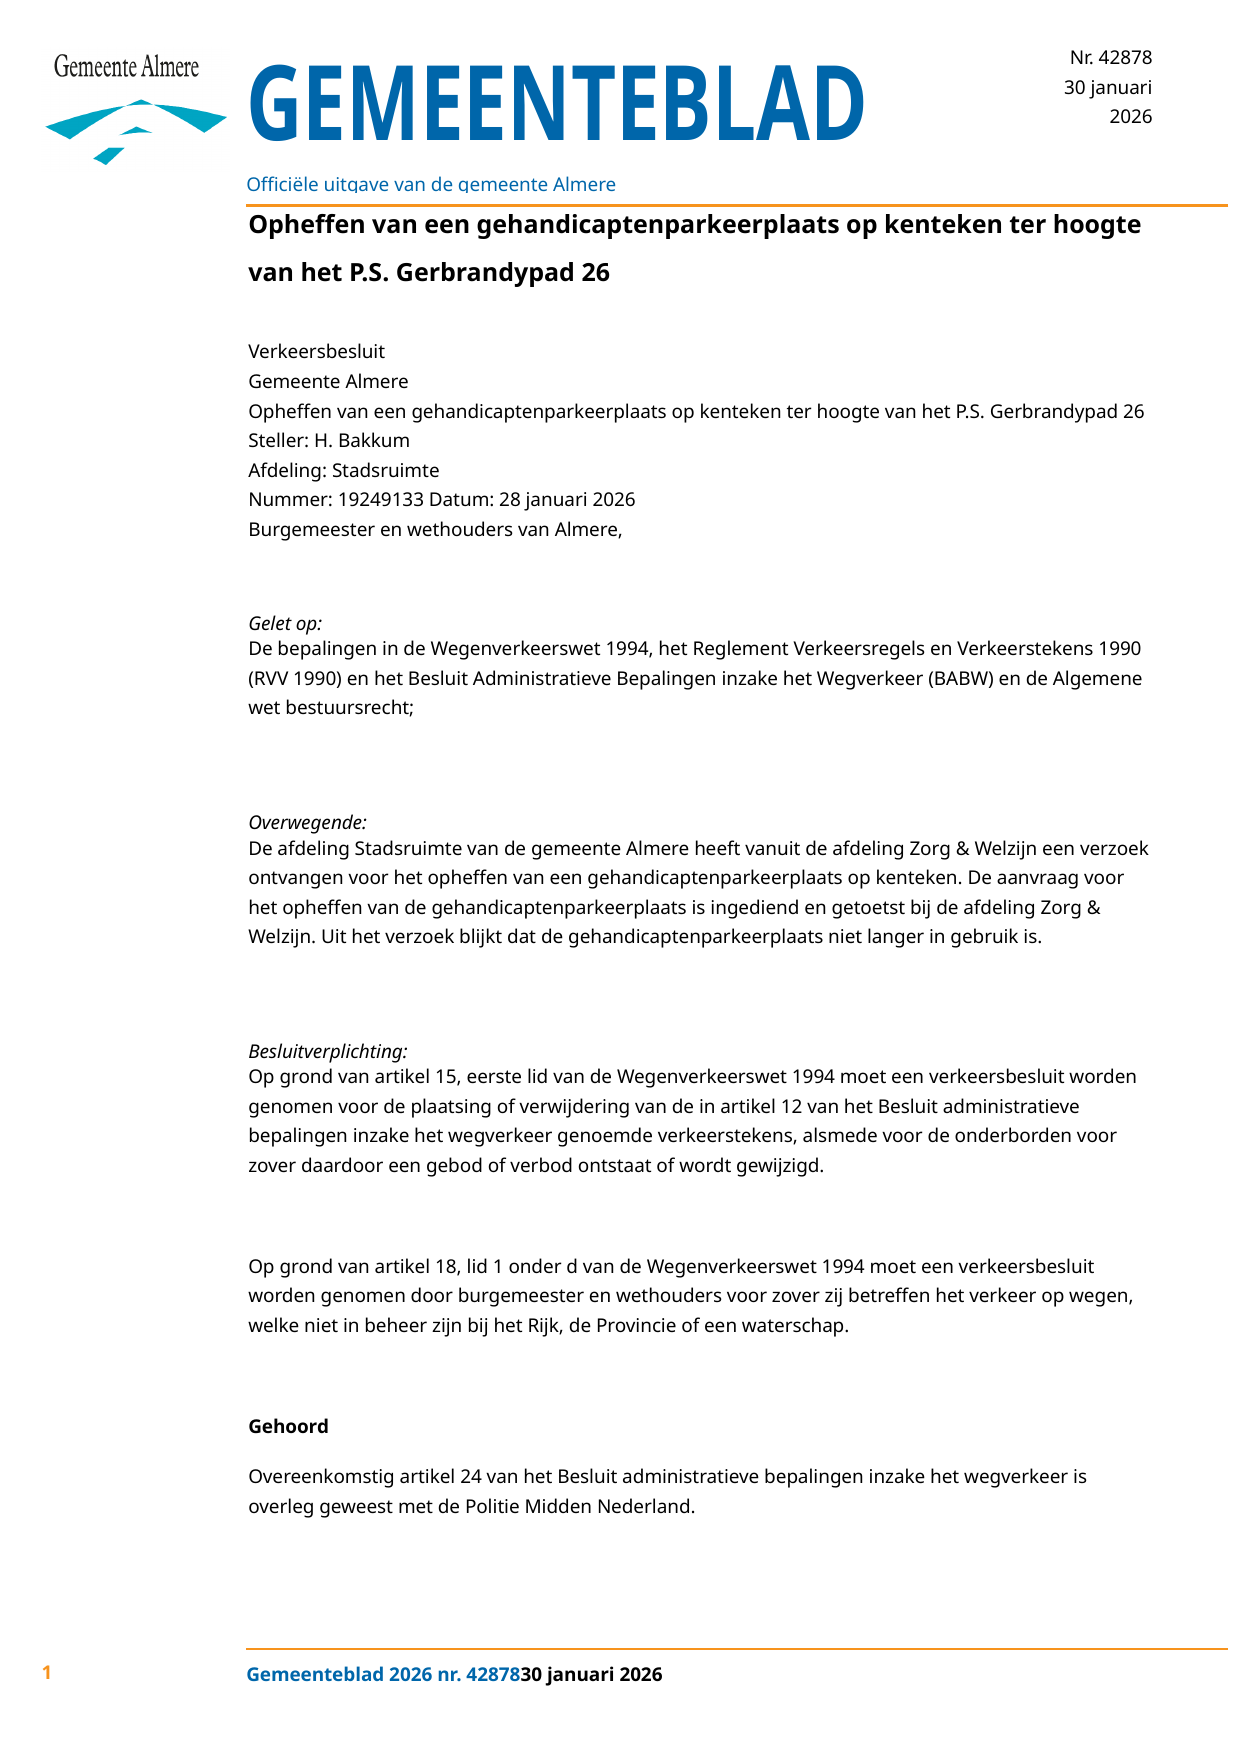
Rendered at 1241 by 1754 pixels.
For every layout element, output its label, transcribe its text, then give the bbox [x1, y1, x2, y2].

text Besluitverplichting: [248, 1038, 1152, 1063]
text De bepalingen in de Wegenverkeerswet 1994, het Reglement Verkeersregels en Verkeerstekens 1990 (RVV 1990) en het Besluit Administratieve Bepalingen inzake het Wegverkeer (BABW) en de Algemene wet bestuursrecht; [248, 635, 1152, 720]
text Gehoord [248, 1413, 1152, 1439]
text Op grond van artikel 15, eerste lid van de Wegenverkeerswet 1994 moet een verkeersbesluit worden genomen voor de plaatsing of verwijdering van de in artikel 12 van het Besluit administratieve bepalingen inzake het wegverkeer genoemde verkeerstekens, alsmede voor de onderborden voor zover daardoor een gebod of verbod ontstaat of wordt gewijzigd. [248, 1063, 1152, 1178]
text Overwegende: [248, 809, 1152, 835]
text Gemeente Almere [248, 368, 1152, 394]
text Op grond van artikel 18, lid 1 onder d van de Wegenverkeerswet 1994 moet een verkeersbesluit worden genomen door burgemeester en wethouders voor zover zij betreffen het verkeer op wegen, welke niet in beheer zijn bij het Rijk, de Provincie of een waterschap. [248, 1253, 1152, 1338]
text Steller: H. Bakkum [248, 427, 1152, 453]
text Opheffen van een gehandicaptenparkeerplaats op kenteken ter hoogte van het P.S. Gerbrandypad 26 [248, 398, 1152, 423]
text Gelet op: [248, 610, 1152, 635]
text Verkeersbesluit [248, 339, 1152, 364]
text Burgemeester en wethouders van Almere, [248, 516, 1152, 542]
text Overeenkomstig artikel 24 van het Besluit administratieve bepalingen inzake het wegverkeer is overleg geweest met de Politie Midden Nederland. [248, 1463, 1152, 1519]
picture [41, 47, 231, 172]
text Opheffen van een gehandicaptenparkeerplaats op kenteken ter hoogte van het P.S. Gerbrandypad 26 [248, 207, 1152, 288]
text De afdeling Stadsruimte van de gemeente Almere heeft vanuit de afdeling Zorg & Welzijn een verzoek ontvangen voor het opheffen van een gehandicaptenparkeerplaats op kenteken. De aanvraag voor het opheffen van de gehandicaptenparkeerplaats is ingediend en getoetst bij de afdeling Zorg & Welzijn. Uit het verzoek blijkt dat de gehandicaptenparkeerplaats niet langer in gebruik is. [248, 835, 1152, 949]
text Afdeling: Stadsruimte [248, 457, 1152, 483]
text Nummer: 19249133 Datum: 28 januari 2026 [248, 487, 1152, 512]
